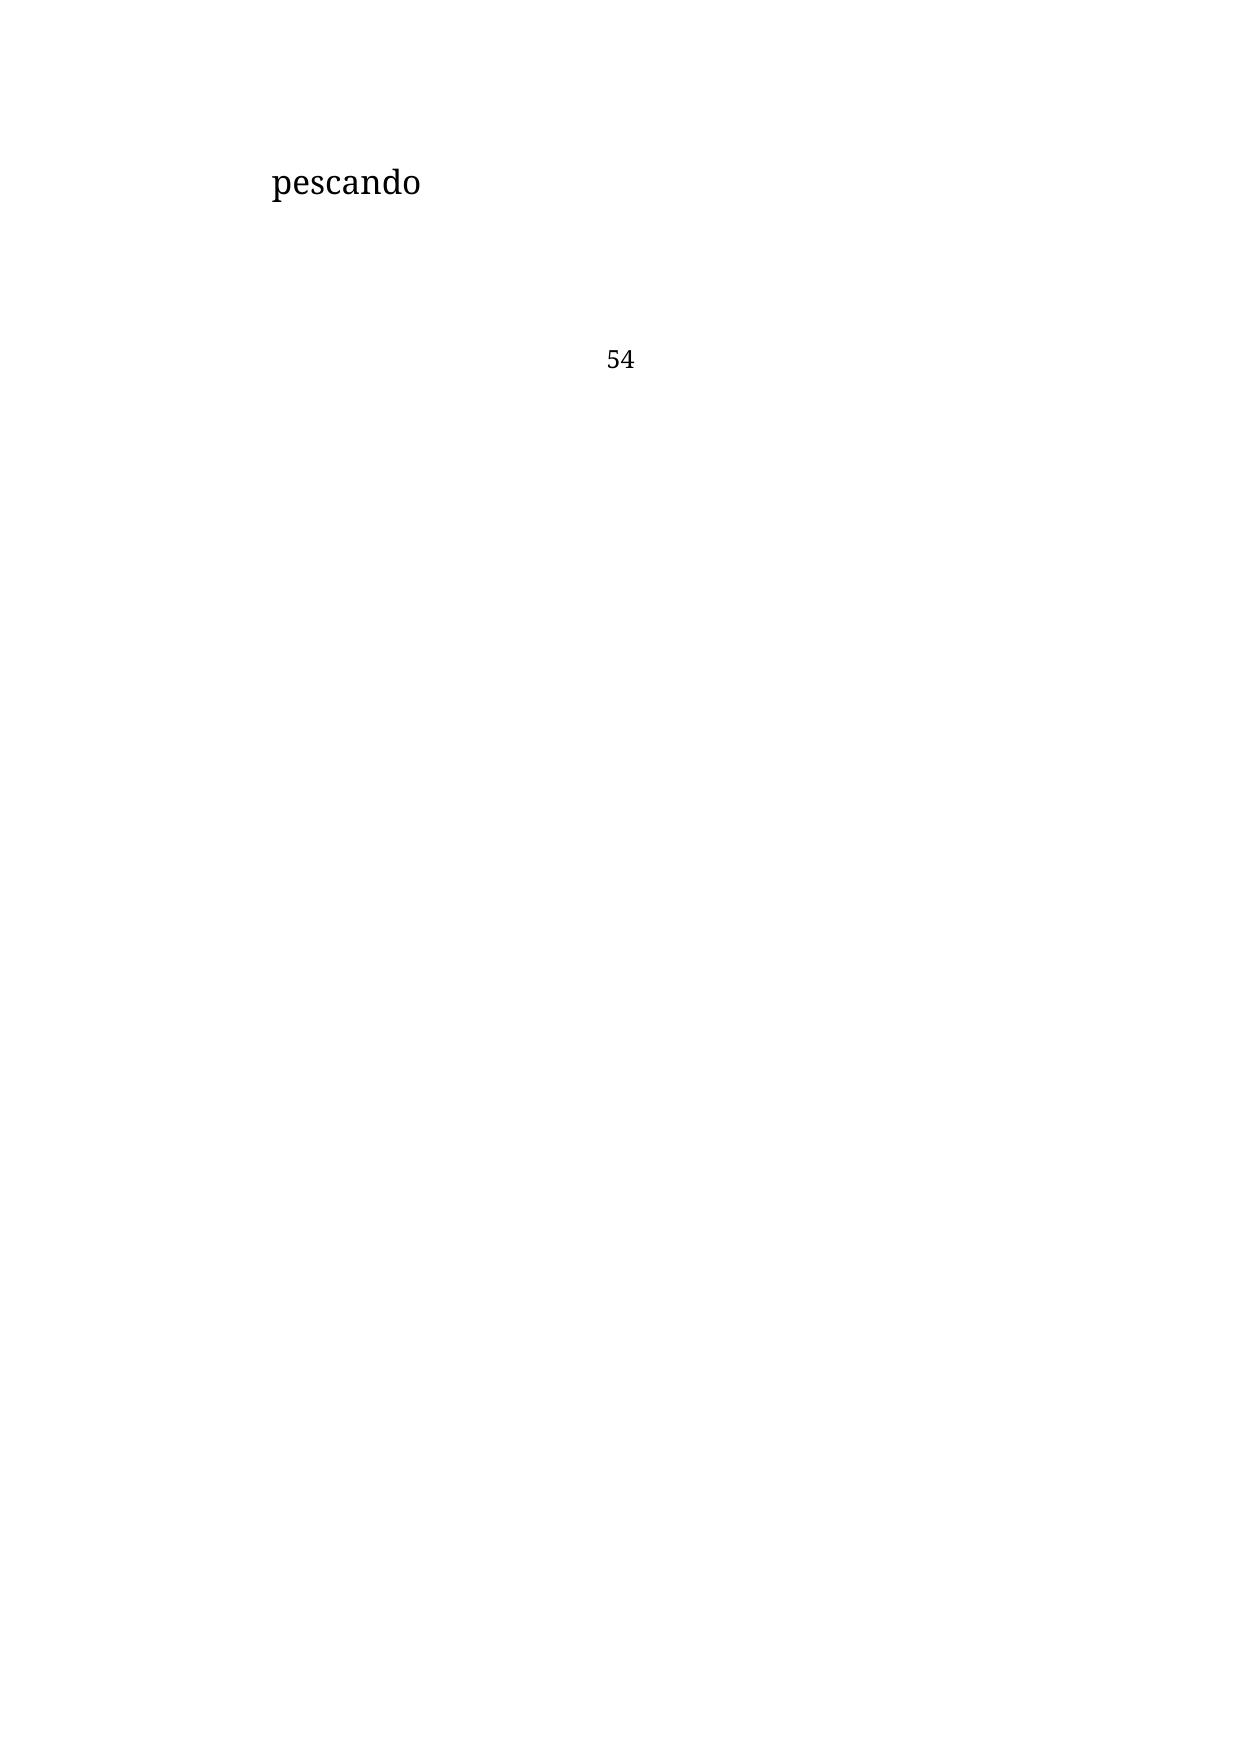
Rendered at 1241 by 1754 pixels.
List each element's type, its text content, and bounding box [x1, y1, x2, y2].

text 54 [602, 341, 638, 375]
text pescando [272, 164, 975, 202]
